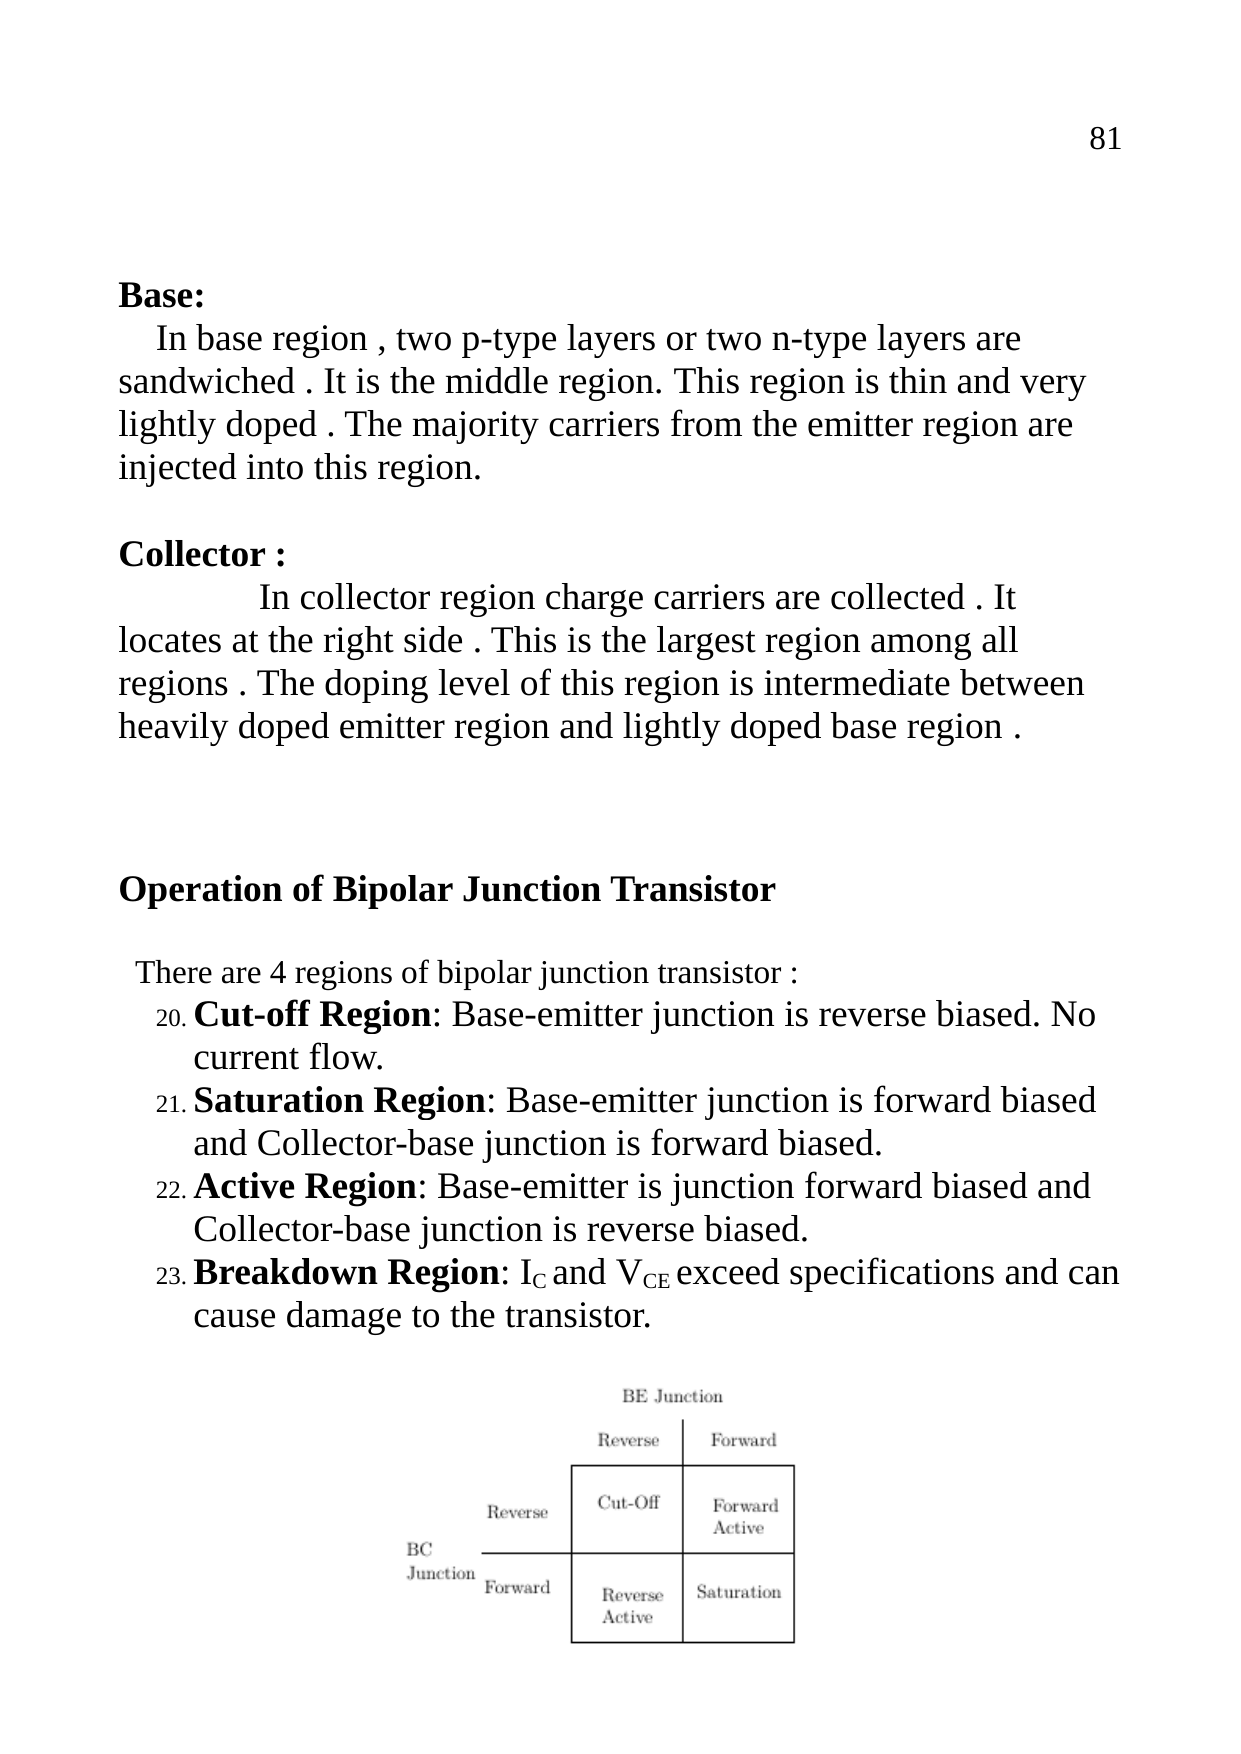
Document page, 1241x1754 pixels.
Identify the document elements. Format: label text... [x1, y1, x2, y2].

picture [391, 1379, 850, 1689]
text Collector : [118, 531, 1122, 574]
text There are 4 regions of bipolar junction transistor : [118, 953, 1122, 991]
text Operation of Bipolar Junction Transistor [118, 866, 1122, 909]
text In collector region charge carriers are collected . It locates at the right side . This is the largest region among all regions . The doping level of this region is intermediate between heavily doped emitter region and lightly doped base region . [118, 574, 1122, 747]
list Saturation Region: Base-emitter junction is forward biased and Collector-base junction is forward biased. [156, 1077, 1122, 1163]
list Cut-off Region: Base-emitter junction is reverse biased. No current flow. [156, 991, 1122, 1077]
text Base: [118, 272, 1122, 315]
text In base region , two p-type layers or two n-type layers are sandwiched . It is the middle region. This region is thin and very lightly doped . The majority carriers from the emitter region are injected into this region. [118, 315, 1122, 488]
list Active Region: Base-emitter is junction forward biased and Collector-base junction is reverse biased. [156, 1163, 1122, 1250]
list Breakdown Region: IC and VCE exceed specifications and can cause damage to the transistor. [156, 1250, 1122, 1336]
